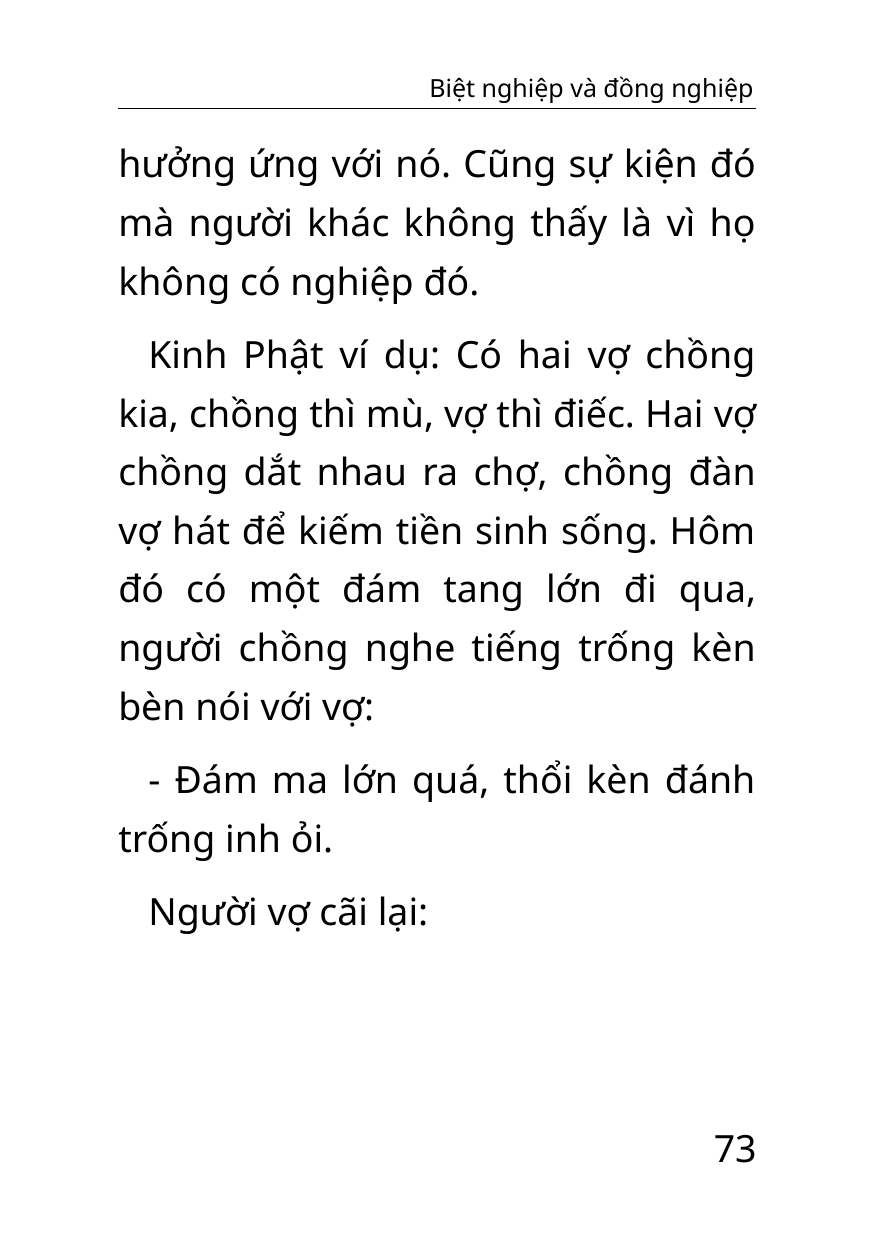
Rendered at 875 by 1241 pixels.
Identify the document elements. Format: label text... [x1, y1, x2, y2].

text Người vợ cãi lại: [118, 885, 756, 936]
text hưởng ứng với nó. Cũng sự kiện đó mà người khác không thấy là vì họ không có nghiệp đó. [118, 138, 756, 306]
text - Đám ma lớn quá, thổi kèn đánh trống inh ỏi. [118, 753, 756, 863]
text Kinh Phật ví dụ: Có hai vợ chồng kia, chồng thì mù, vợ thì điếc. Hai vợ chồng dắt nhau ra chợ, chồng đàn vợ hát để kiếm tiền sinh sống. Hôm đó có một đám tang lớn đi qua, người chồng nghe tiếng trống kèn bèn nói với vợ: [118, 328, 756, 731]
